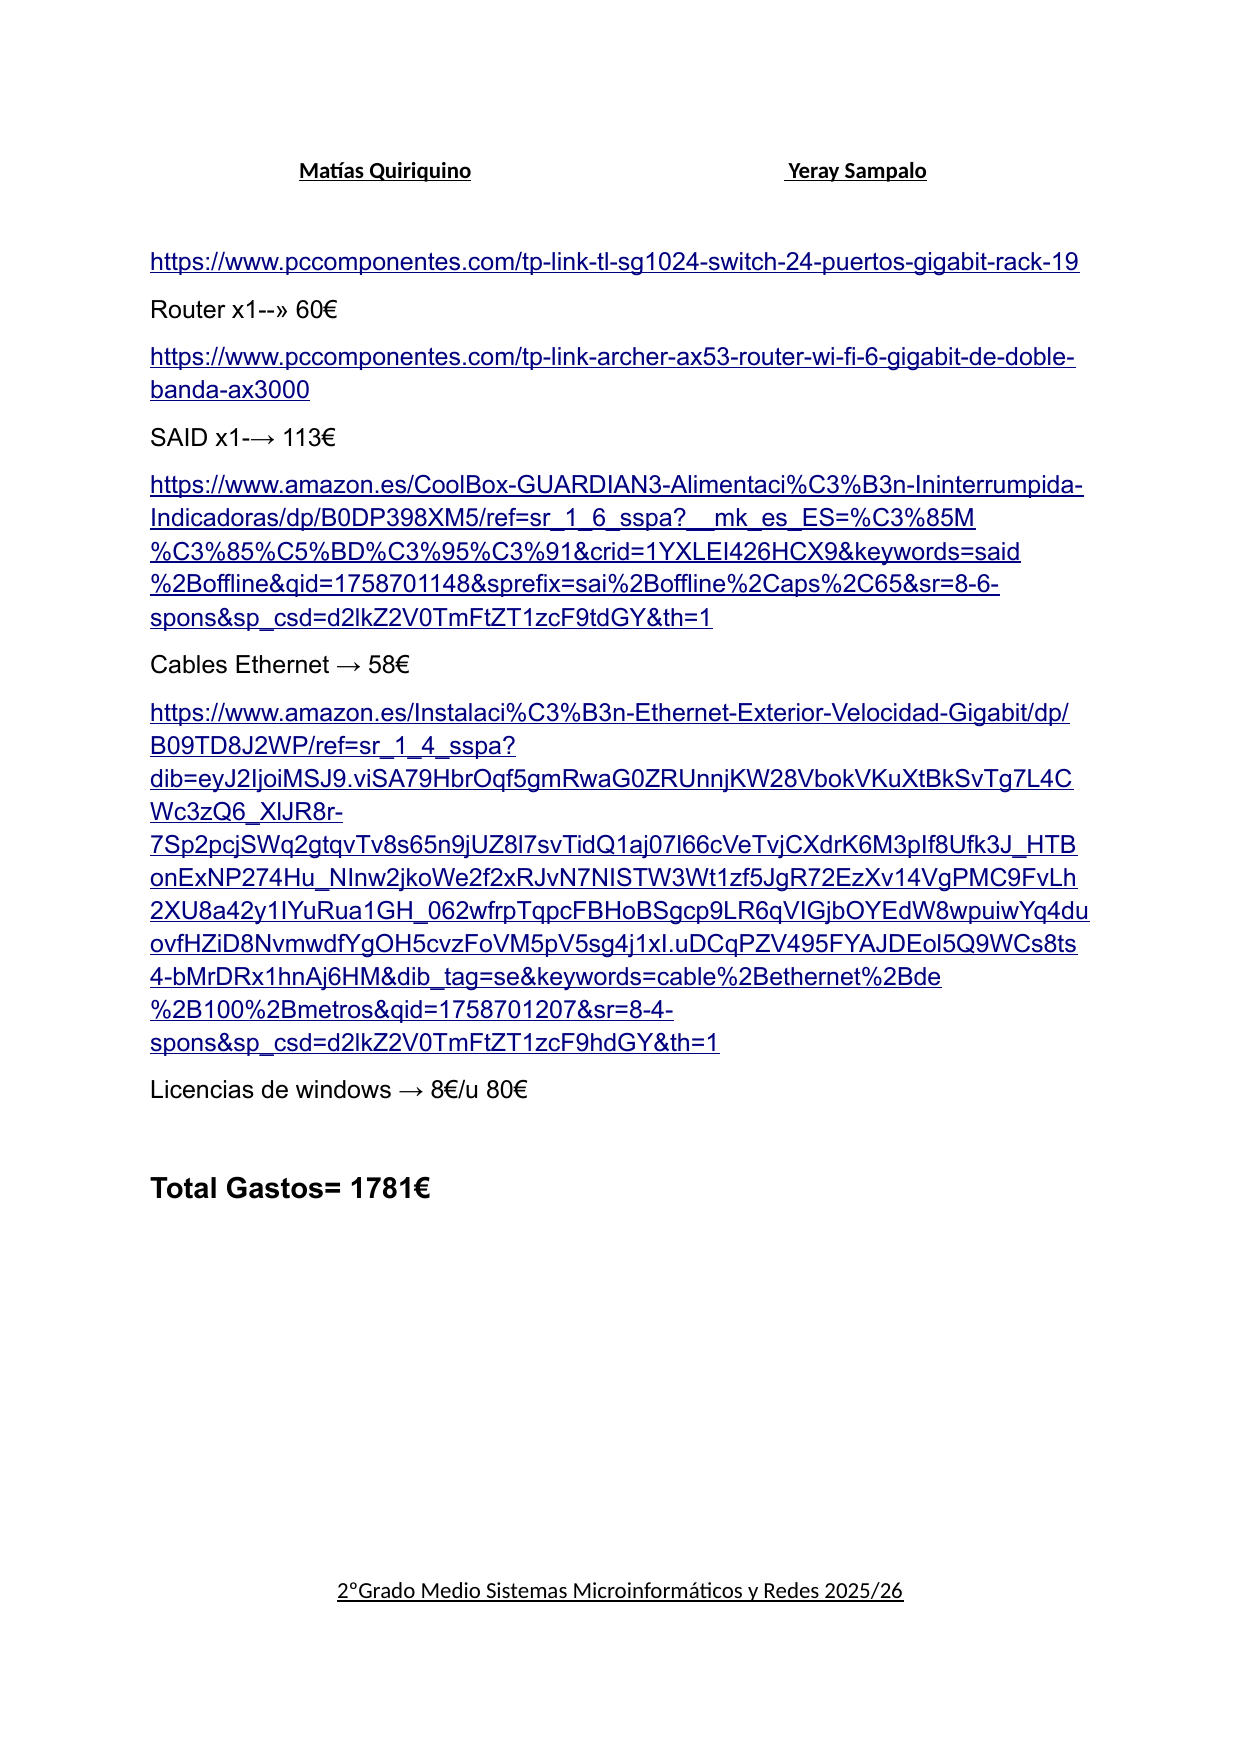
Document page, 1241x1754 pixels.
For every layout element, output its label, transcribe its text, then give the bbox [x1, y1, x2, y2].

text https://www.pccomponentes.com/tp-link-tl-sg1024-switch-24-puertos-gigabit-rack-19 [150, 247, 1090, 276]
text Licencias de windows → 8€/u 80€ [150, 1076, 1090, 1104]
text https://www.amazon.es/Instalaci%C3%B3n-Ethernet-Exterior-Velocidad-Gigabit/dp/B09TD8J2WP/ref=sr_1_4_sspa?dib=eyJ2IjoiMSJ9.viSA79HbrOqf5gmRwaG0ZRUnnjKW28VbokVKuXtBkSvTg7L4CWc3zQ6_XlJR8r-7Sp2pcjSWq2gtqvTv8s65n9jUZ8l7svTidQ1aj07l66cVeTvjCXdrK6M3pIf8Ufk3J_HTBonExNP274Hu_NInw2jkoWe2f2xRJvN7NISTW3Wt1zf5JgR72EzXv14VgPMC9FvLh2XU8a42y1IYuRua1GH_062wfrpTqpcFBHoBSgcp9LR6qVIGjbOYEdW8wpuiwYq4du [150, 698, 1090, 921]
text SAID x1-→ 113€ [150, 423, 1090, 452]
text Router x1--» 60€ [150, 294, 1090, 323]
text ovfHZiD8NvmwdfYgOH5cvzFoVM5pV5sg4j1xI.uDCqPZV495FYAJDEol5Q9WCs8ts4-bMrDRx1hnAj6HM&dib_tag=se&keywords=cable%2Bethernet%2Bde%2B100%2Bmetros&qid=1758701207&sr=8-4-spons&sp_csd=d2lkZ2V0TmFtZT1zcF9hdGY&th=1 [150, 922, 1090, 1057]
text https://www.pccomponentes.com/tp-link-archer-ax53-router-wi-fi-6-gigabit-de-doble-banda-ax3000 [150, 342, 1090, 404]
text Total Gastos= 1781€ [150, 1171, 1090, 1204]
text https://www.amazon.es/CoolBox-GUARDIAN3-Alimentaci%C3%B3n-Ininterrumpida-Indicadoras/dp/B0DP398XM5/ref=sr_1_6_sspa?__mk_es_ES=%C3%85M%C3%85%C5%BD%C3%95%C3%91&crid=1YXLEI426HCX9&keywords=said%2Boffline&qid=1758701148&sprefix=sai%2Boffline%2Caps%2C65&sr=8-6-spons&sp_csd=d2lkZ2V0TmFtZT1zcF9tdGY&th=1 [150, 470, 1090, 631]
text Cables Ethernet → 58€ [150, 650, 1090, 679]
